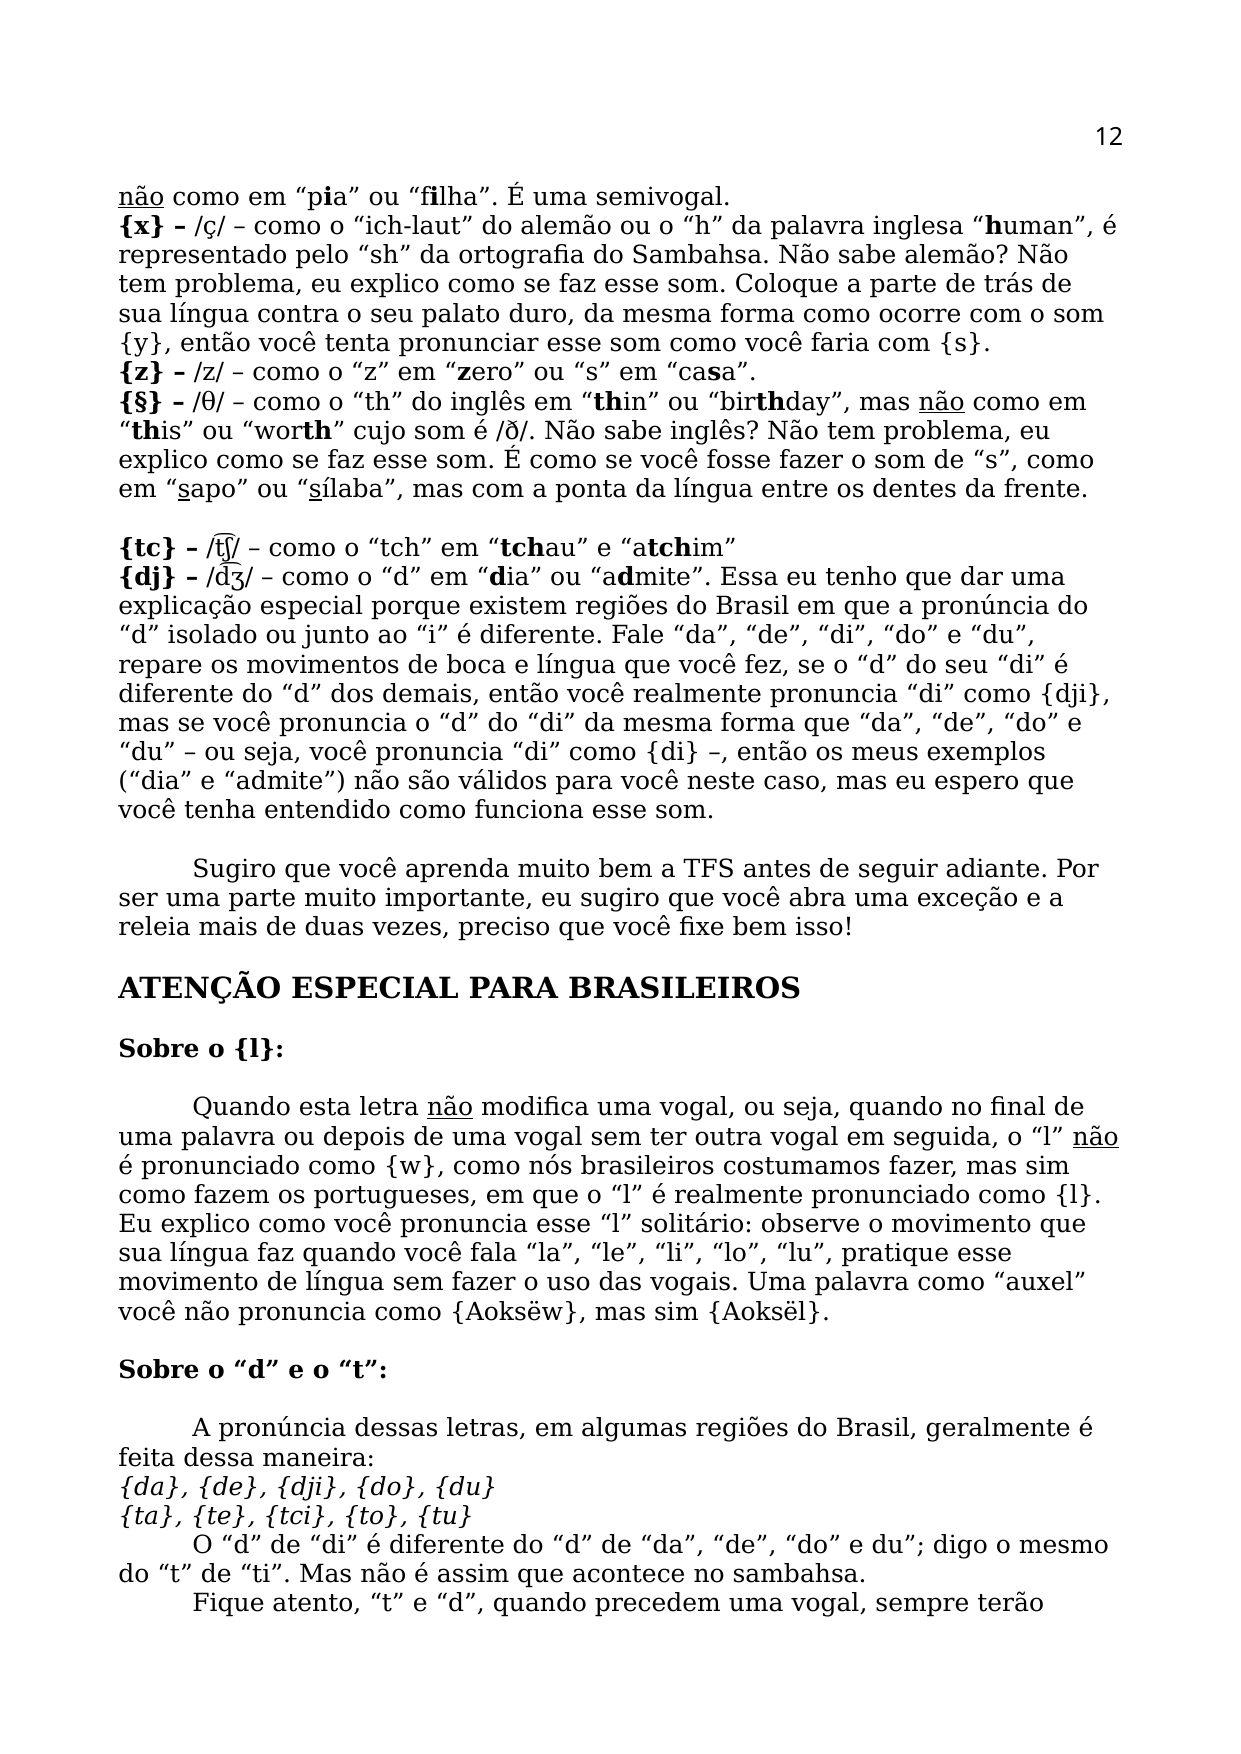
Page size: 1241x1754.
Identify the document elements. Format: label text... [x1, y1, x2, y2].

text Fique atento, “t” e “d”, quando precedem uma vogal, sempre terão [118, 1589, 1123, 1618]
text O “d” de “di” é diferente do “d” de “da”, “de”, “do” e du”; digo o mesmo do “t” de “ti”. Mas não é assim que acontece no sambahsa. [118, 1530, 1123, 1589]
text não como em “pia” ou “filha”. É uma semivogal. [118, 182, 1123, 211]
text Quando esta letra não modifica uma vogal, ou seja, quando no final de uma palavra ou depois de uma vogal sem ter outra vogal em seguida, o “l” não é pronunciado como {w}, como nós brasileiros costumamos fazer, mas sim como fazem os portugueses, em que o “l” é realmente pronunciado como {l}. Eu explico como você pronuncia esse “l” solitário: observe o movimento que sua língua faz quando você fala “la”, “le”, “li”, “lo”, “lu”, pratique esse movimento de língua sem fazer o uso das vogais. Uma palavra como “auxel” você não pronuncia como {Aoksëw}, mas sim {Aoksël}. [118, 1093, 1123, 1326]
text {dj} – /d͡ʒ/ – como o “d” em “dia” ou “admite”. Essa eu tenho que dar uma explicação especial porque existem regiões do Brasil em que a pronúncia do “d” isolado ou junto ao “i” é diferente. Fale “da”, “de”, “di”, “do” e “du”, repare os movimentos de boca e língua que você fez, se o “d” do seu “di” é diferente do “d” dos demais, então você realmente pronuncia “di” como {dji}, mas se você pronuncia o “d” do “di” da mesma forma que “da”, “de”, “do” e “du” – ou seja, você pronuncia “di” como {di} –, então os meus exemplos (“dia” e “admite”) não são válidos para você neste caso, mas eu espero que você tenha entendido como funciona esse som. [118, 562, 1123, 825]
text Sobre o {l}: [118, 1034, 1123, 1063]
text {§} – /θ/ – como o “th” do inglês em “thin” ou “birthday”, mas não como em “this” ou “worth” cujo som é /ð/. Não sabe inglês? Não tem problema, eu explico como se faz esse som. É como se você fosse fazer o som de “s”, como em “sapo” ou “sílaba”, mas com a ponta da língua entre os dentes da frente. [118, 386, 1123, 503]
text {z} – /z/ – como o “z” em “zero” ou “s” em “casa”. [118, 357, 1123, 386]
text {x} – /ç/ – como o “ich-laut” do alemão ou o “h” da palavra inglesa “human”, é representado pelo “sh” da ortografia do Sambahsa. Não sabe alemão? Não tem problema, eu explico como se faz esse som. Coloque a parte de trás de sua língua contra o seu palato duro, da mesma forma como ocorre com o som {y}, então você tenta pronunciar esse som como você faria com {s}. [118, 211, 1123, 357]
subtitle ATENÇÃO ESPECIAL PARA BRASILEIROS [118, 971, 1123, 1005]
text Sugiro que você aprenda muito bem a TFS antes de seguir adiante. Por ser uma parte muito importante, eu sugiro que você abra uma exceção e a releia mais de duas vezes, preciso que você fixe bem isso! [118, 854, 1123, 941]
text {ta}, {te}, {tci}, {to}, {tu} [118, 1501, 1123, 1530]
text {tc} – /t͡ʃ/ – como o “tch” em “tchau” e “atchim” [118, 533, 1123, 562]
text Sobre o “d” e o “t”: [118, 1355, 1123, 1384]
text {da}, {de}, {dji}, {do}, {du} [118, 1472, 1123, 1501]
text A pronúncia dessas letras, em algumas regiões do Brasil, geralmente é feita dessa maneira: [118, 1414, 1123, 1472]
